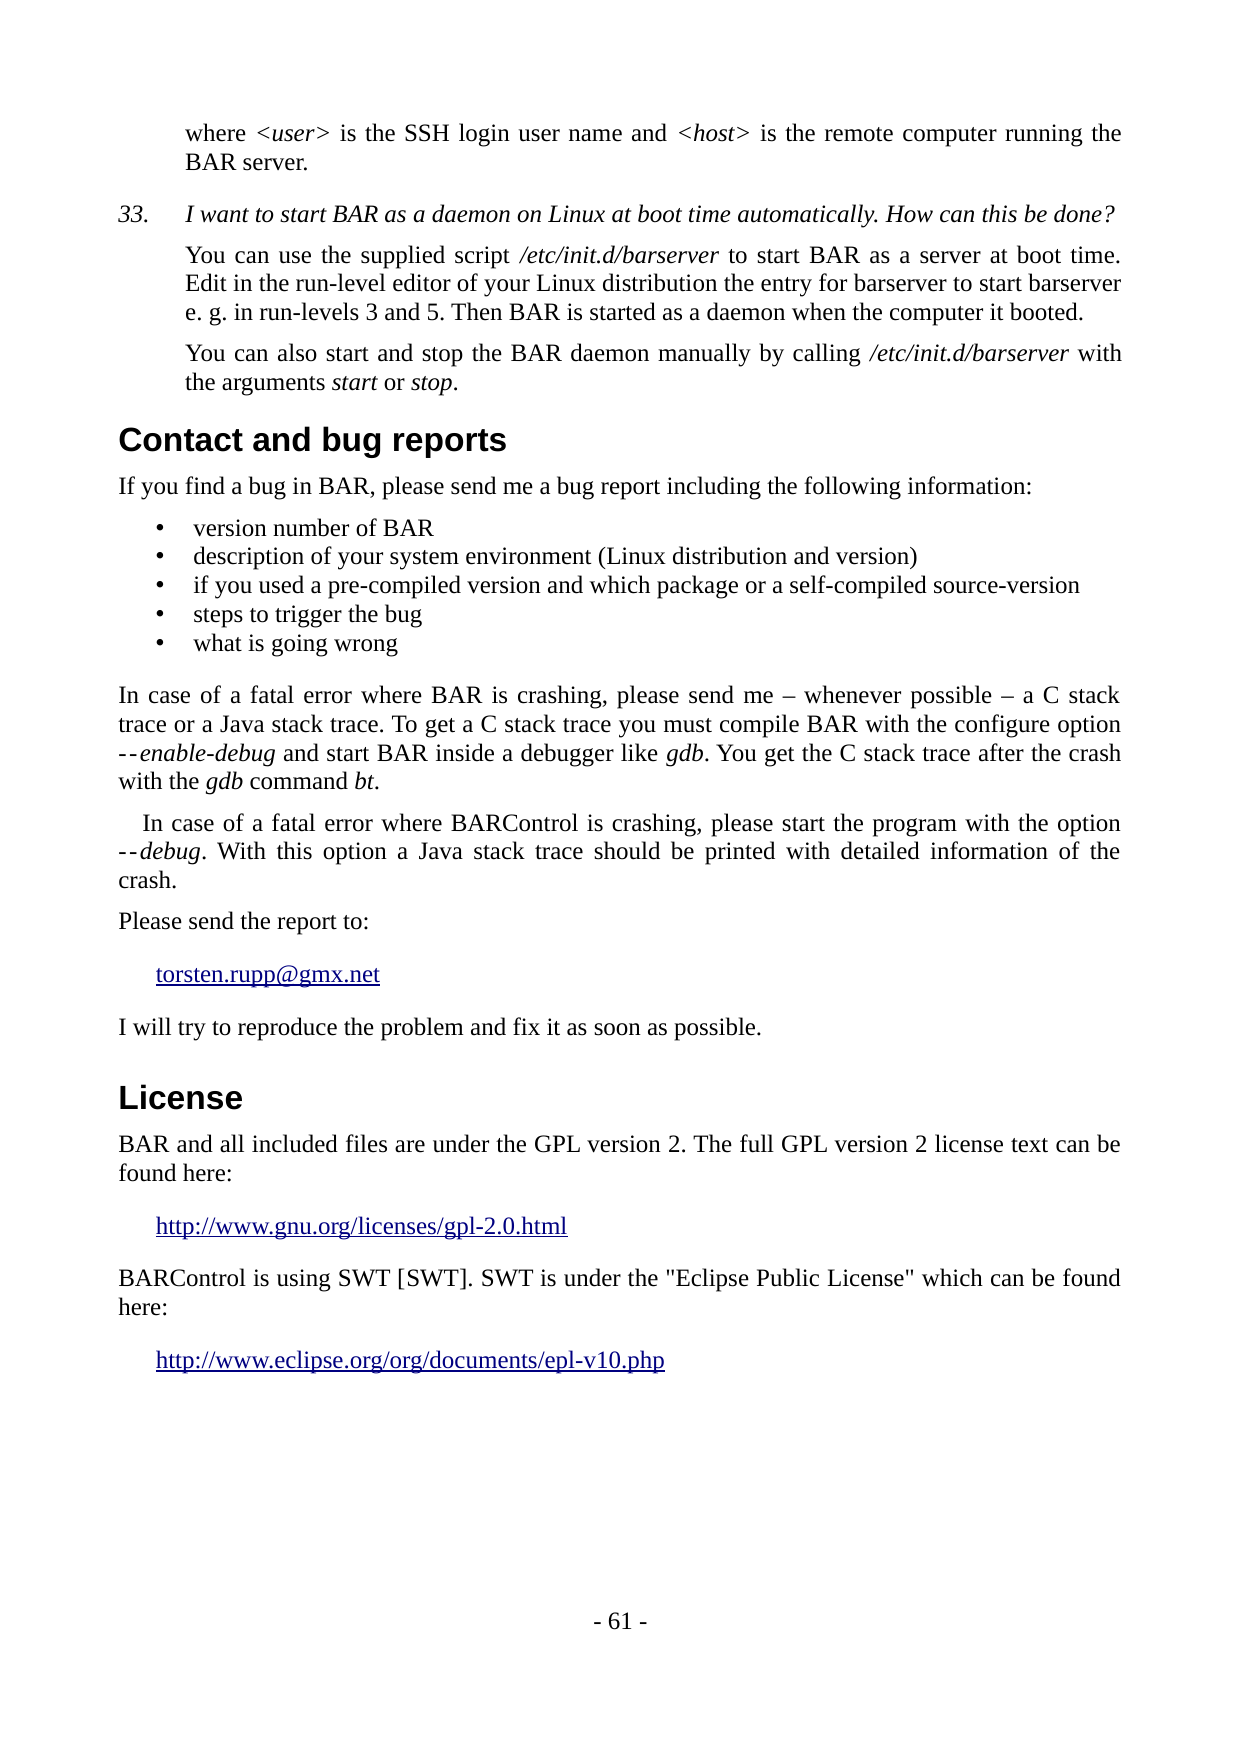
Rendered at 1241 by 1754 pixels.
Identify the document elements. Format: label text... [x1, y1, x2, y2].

text BAR and all included files are under the GPL version 2. The full GPL version 2 license text can be found here: [118, 1129, 1122, 1187]
text BARControl is using SWT [SWT]. SWT is under the "Eclipse Public License" which can be found here: [118, 1263, 1122, 1321]
text If you find a bug in BAR, please send me a bug report including the following information: [118, 471, 1122, 500]
text Please send the report to: [118, 906, 1122, 935]
list torsten.rupp@gmx.net [156, 959, 1122, 988]
list version number of BAR [156, 513, 1122, 541]
list steps to trigger the bug [156, 599, 1122, 628]
list http://www.eclipse.org/org/documents/epl-v10.php [156, 1345, 1122, 1374]
subtitle License [118, 1078, 1122, 1117]
text In case of a fatal error where BAR is crashing, please send me – whenever possible – a C stack trace or a Java stack trace. To get a C stack trace you must compile BAR with the configure option ‑‑enable-debug and start BAR inside a debugger like gdb. You get the C stack trace after the crash with the gdb command bt. [118, 680, 1122, 795]
list what is going wrong [156, 628, 1122, 656]
text I will try to reproduce the problem and fix it as soon as possible. [118, 1012, 1122, 1041]
list I want to start BAR as a daemon on Linux at boot time automatically. How can this be done? [118, 199, 1122, 228]
text In case of a fatal error where BARControl is crashing, please start the program with the option ‑‑debug. With this option a Java stack trace should be printed with detailed information of the crash. [118, 808, 1122, 894]
text You can use the supplied script /etc/init.d/barserver to start BAR as a server at boot time. Edit in the run-level editor of your Linux distribution the entry for barserver to start barserver e. g. in run-levels 3 and 5. Then BAR is started as a daemon when the computer it booted. [185, 240, 1122, 326]
subtitle Contact and bug reports [118, 420, 1122, 459]
text You can also start and stop the BAR daemon manually by calling /etc/init.d/barserver with the arguments start or stop. [185, 338, 1122, 395]
list description of your system environment (Linux distribution and version) [156, 541, 1122, 570]
list if you used a pre-compiled version and which package or a self-compiled source-version [156, 570, 1122, 599]
list http://www.gnu.org/licenses/gpl-2.0.html [156, 1211, 1122, 1240]
text where <user> is the SSH login user name and <host> is the remote computer running the BAR server. [185, 118, 1122, 176]
